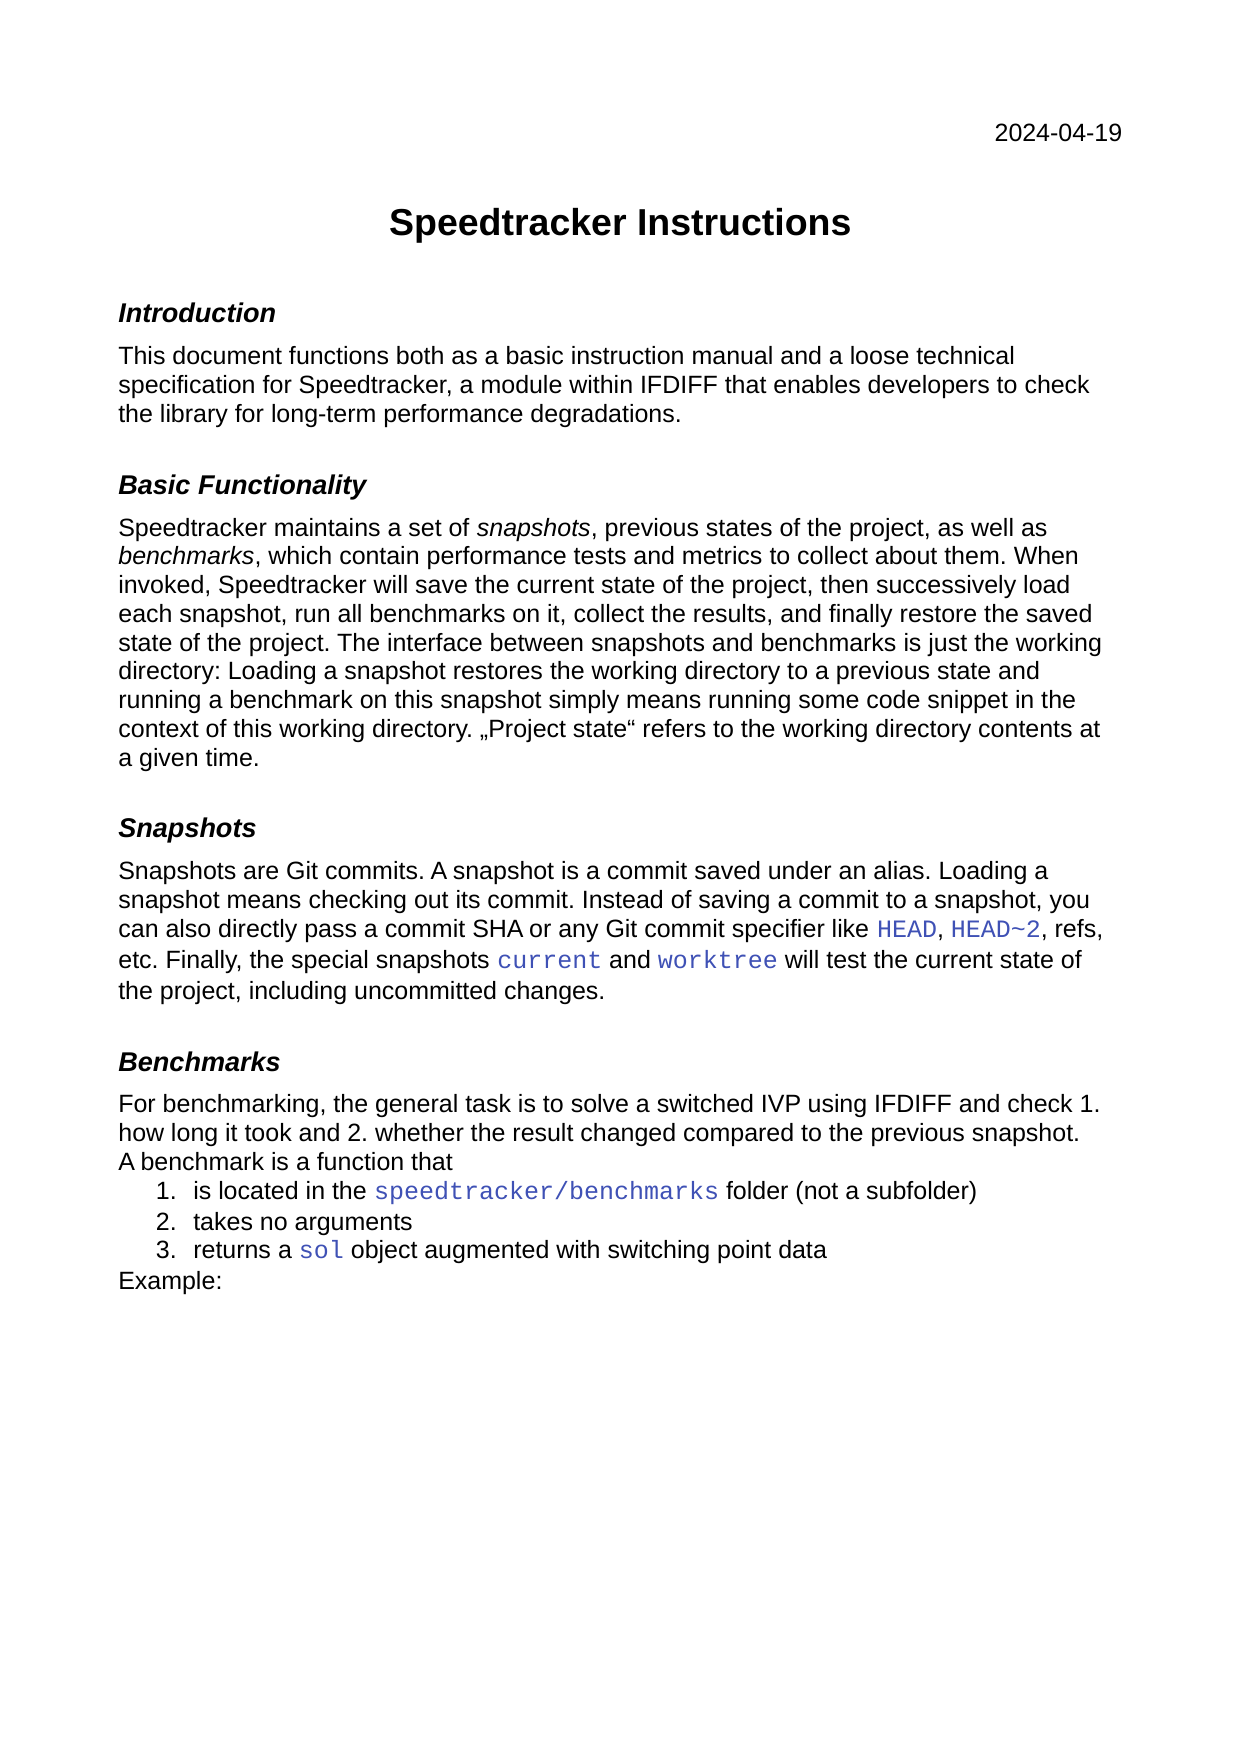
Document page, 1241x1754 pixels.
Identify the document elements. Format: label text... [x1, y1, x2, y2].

text This document functions both as a basic instruction manual and a loose technical specification for Speedtracker, a module within IFDIFF that enables developers to check the library for long-term performance degradations. [118, 341, 1122, 427]
subtitle Basic Functionality [118, 469, 1122, 500]
text A benchmark is a function that [118, 1147, 1122, 1176]
subtitle Introduction [118, 297, 1122, 329]
subtitle Speedtracker Instructions [118, 201, 1122, 244]
text Example: [118, 1266, 1122, 1295]
list is located in the speedtracker/benchmarks folder (not a subfolder) [156, 1176, 1122, 1207]
text Snapshots are Git commits. A snapshot is a commit saved under an alias. Loading a snapshot means checking out its commit. Instead of saving a commit to a snapshot, you can also directly pass a commit SHA or any Git commit specifier like HEAD, HEAD~2, refs, etc. Finally, the special snapshots current and worktree will test the current state of the project, including uncommitted changes. [118, 856, 1122, 1004]
text Speedtracker maintains a set of snapshots, previous states of the project, as well as benchmarks, which contain performance tests and metrics to collect about them. When invoked, Speedtracker will save the current state of the project, then successively load each snapshot, run all benchmarks on it, collect the results, and finally restore the saved state of the project. The interface between snapshots and benchmarks is just the working directory: Loading a snapshot restores the working directory to a previous state and running a benchmark on this snapshot simply means running some code snippet in the context of this working directory. „Project state“ refers to the working directory contents at a given time. [118, 512, 1122, 771]
subtitle Snapshots [118, 812, 1122, 844]
text For benchmarking, the general task is to solve a switched IVP using IFDIFF and check 1. how long it took and 2. whether the result changed compared to the previous snapshot. [118, 1089, 1122, 1147]
list takes no arguments [156, 1207, 1122, 1235]
list returns a sol object augmented with switching point data [156, 1235, 1122, 1266]
text 2024-04-19 [118, 118, 1122, 147]
subtitle Benchmarks [118, 1046, 1122, 1077]
